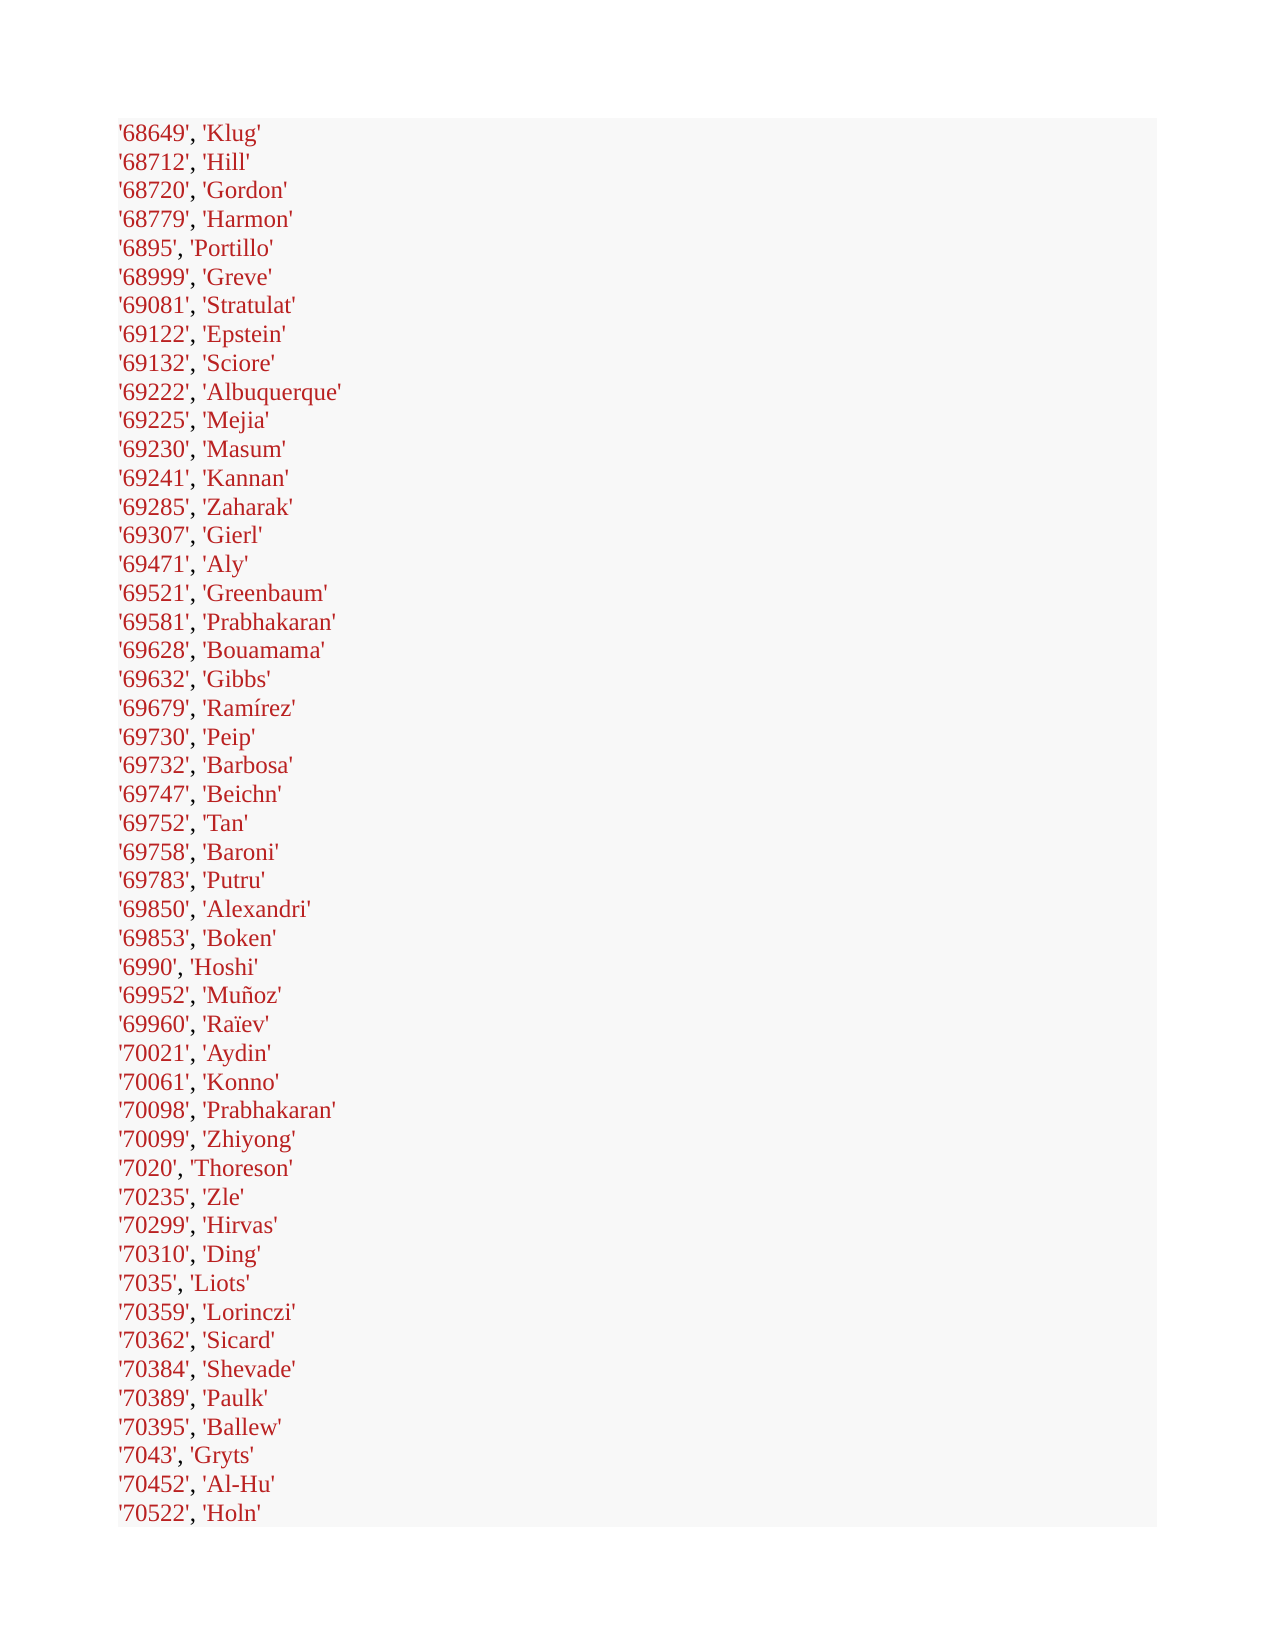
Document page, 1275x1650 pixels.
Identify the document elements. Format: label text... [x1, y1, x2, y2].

text '6895', 'Portillo' [118, 233, 1157, 262]
text '69230', 'Masum' [118, 434, 1157, 463]
text '70389', 'Paulk' [118, 1383, 1157, 1412]
text '70384', 'Shevade' [118, 1354, 1157, 1383]
text '69783', 'Putru' [118, 866, 1157, 894]
text '69471', 'Aly' [118, 549, 1157, 578]
text '70235', 'Zle' [118, 1182, 1157, 1211]
text '68779', 'Harmon' [118, 204, 1157, 233]
text '70362', 'Sicard' [118, 1326, 1157, 1354]
text '70310', 'Ding' [118, 1239, 1157, 1268]
text '70099', 'Zhiyong' [118, 1124, 1157, 1153]
text '69960', 'Raïev' [118, 1009, 1157, 1038]
text '70098', 'Prabhakaran' [118, 1096, 1157, 1124]
text '69952', 'Muñoz' [118, 981, 1157, 1009]
text '69225', 'Mejia' [118, 406, 1157, 434]
text '69628', 'Bouamama' [118, 636, 1157, 664]
text '70395', 'Ballew' [118, 1412, 1157, 1441]
text '69222', 'Albuquerque' [118, 377, 1157, 406]
text '69752', 'Tan' [118, 808, 1157, 837]
text '69581', 'Prabhakaran' [118, 607, 1157, 636]
text '69081', 'Stratulat' [118, 291, 1157, 319]
text '68999', 'Greve' [118, 262, 1157, 291]
text '69132', 'Sciore' [118, 348, 1157, 377]
text '69679', 'Ramírez' [118, 693, 1157, 722]
text '70061', 'Konno' [118, 1067, 1157, 1096]
text '69850', 'Alexandri' [118, 894, 1157, 923]
text '69307', 'Gierl' [118, 521, 1157, 549]
text '69241', 'Kannan' [118, 463, 1157, 492]
text '70359', 'Lorinczi' [118, 1297, 1157, 1326]
text '69730', 'Peip' [118, 722, 1157, 751]
text '69747', 'Beichn' [118, 779, 1157, 808]
text '70299', 'Hirvas' [118, 1211, 1157, 1239]
text '70452', 'Al-Hu' [118, 1469, 1157, 1498]
text '7043', 'Gryts' [118, 1441, 1157, 1469]
text '68720', 'Gordon' [118, 176, 1157, 204]
text '68649', 'Klug' [118, 118, 1157, 147]
text '69122', 'Epstein' [118, 319, 1157, 348]
text '69521', 'Greenbaum' [118, 578, 1157, 607]
text '70522', 'Holn' [118, 1498, 1157, 1527]
text '69632', 'Gibbs' [118, 664, 1157, 693]
text '69732', 'Barbosa' [118, 751, 1157, 779]
text '6990', 'Hoshi' [118, 952, 1157, 981]
text '69758', 'Baroni' [118, 837, 1157, 866]
text '69285', 'Zaharak' [118, 492, 1157, 521]
text '69853', 'Boken' [118, 923, 1157, 952]
text '68712', 'Hill' [118, 147, 1157, 176]
text '7020', 'Thoreson' [118, 1153, 1157, 1182]
text '70021', 'Aydin' [118, 1038, 1157, 1067]
text '7035', 'Liots' [118, 1268, 1157, 1297]
